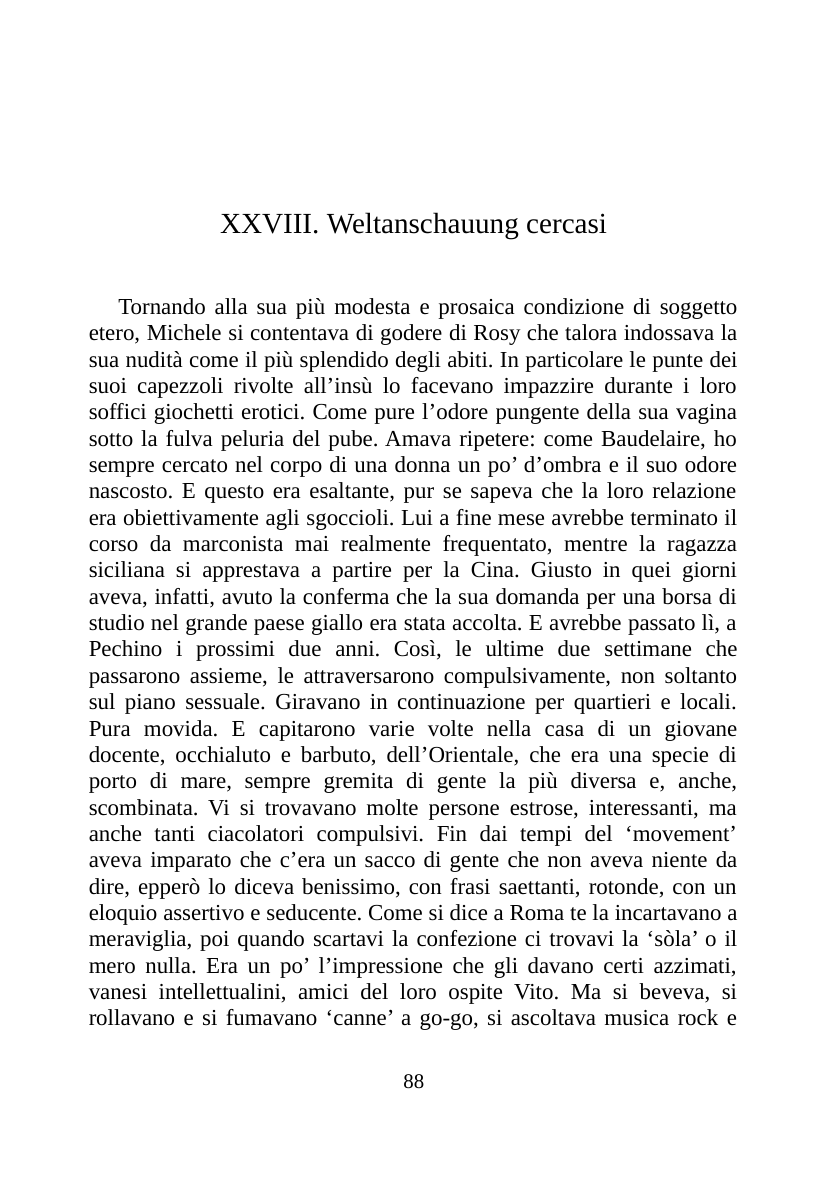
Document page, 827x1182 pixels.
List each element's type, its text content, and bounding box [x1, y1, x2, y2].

text Tornando alla sua più modesta e prosaica condizione di soggetto etero, Michele si contentava di godere di Rosy che talora indossava la sua nudità come il più splendido degli abiti. In particolare le punte dei suoi capezzoli rivolte all’insù lo facevano impazzire durante i loro soffici giochetti erotici. Come pure l’odore pungente della sua vagina sotto la fulva peluria del pube. Amava ripetere: come Baudelaire, ho sempre cercato nel corpo di una donna un po’ d’ombra e il suo odore nascosto. E questo era esaltante, pur se sapeva che la loro relazione era obiettivamente agli sgoccioli. Lui a fine mese avrebbe terminato il corso da marconista mai realmente frequentato, mentre la ragazza siciliana si apprestava a partire per la Cina. Giusto in quei giorni aveva, infatti, avuto la conferma che la sua domanda per una borsa di studio nel grande paese giallo era stata accolta. E avrebbe passato lì, a Pechino i prossimi due anni. Così, le ultime due settimane che passarono assieme, le attraversarono compulsivamente, non soltanto sul piano sessuale. Giravano in continuazione per quartieri e locali. Pura movida. E capitarono varie volte nella casa di un giovane docente, occhialuto e barbuto, dell’Orientale, che era una specie di porto di mare, sempre gremita di gente la più diversa e, anche, scombinata. Vi si trovavano molte persone estrose, interessanti, ma anche tanti ciacolatori compulsivi. Fin dai tempi del ‘movement’ aveva imparato che c’era un sacco di gente che non aveva niente da dire, epperò lo diceva benissimo, con frasi saettanti, rotonde, con un eloquio assertivo e seducente. Come si dice a Roma te la incartavano a meraviglia, poi quando scartavi la confezione ci trovavi la ‘sòla’ o il mero nulla. Era un po’ l’impressione che gli davano certi azzimati, vanesi intellettualini, amici del loro ospite Vito. Ma si beveva, si rollavano e si fumavano ‘canne’ a go-go, si ascoltava musica rock e [88, 293, 738, 1031]
subtitle XXVIII. Weltanschauung cercasi [88, 207, 738, 240]
